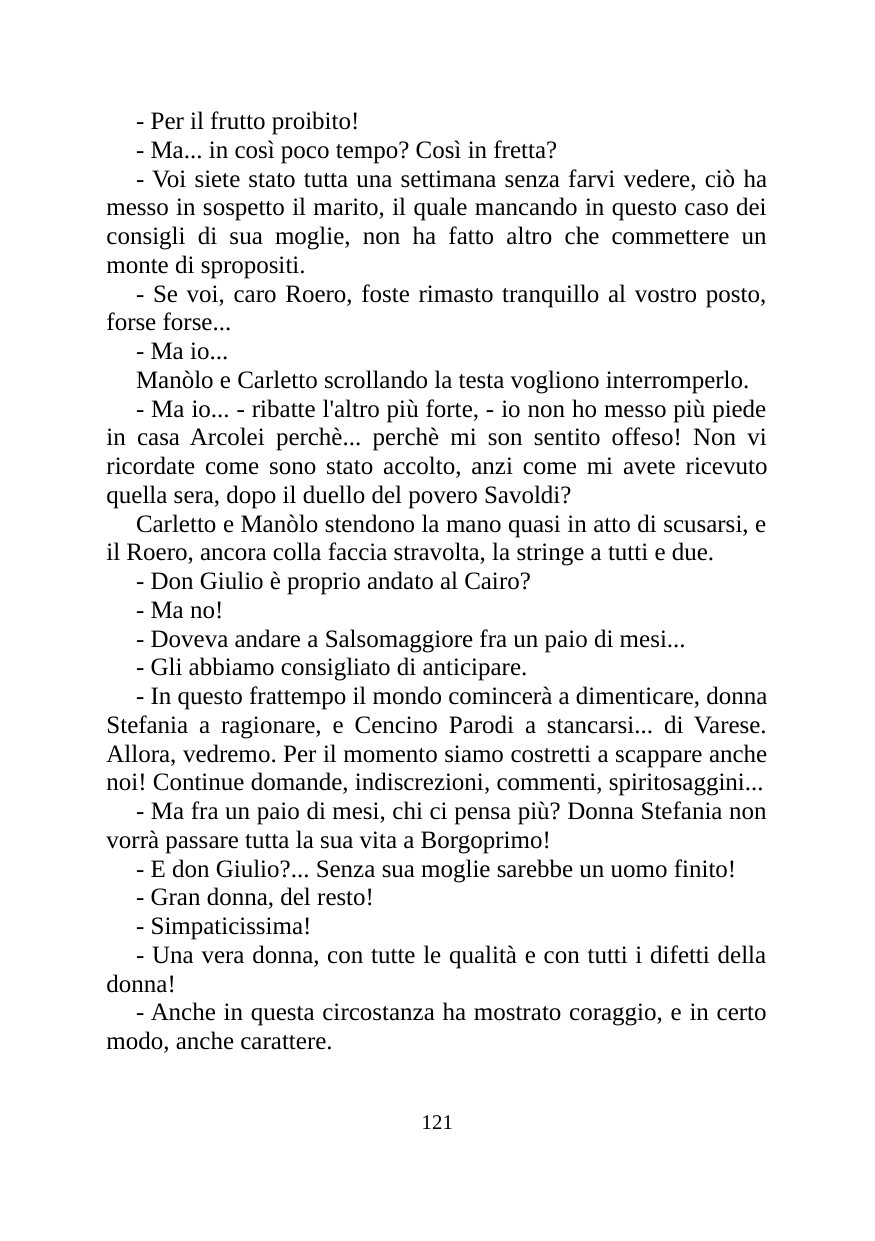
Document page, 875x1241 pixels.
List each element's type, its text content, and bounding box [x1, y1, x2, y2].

text Carletto e Manòlo stendono la mano quasi in atto di scusarsi, e il Roero, ancora colla faccia stravolta, la stringe a tutti e due. [106, 509, 768, 566]
text - In questo frattempo il mondo comincerà a dimenticare, donna Stefania a ragionare, e Cencino Parodi a stancarsi... di Varese. Allora, vedremo. Per il momento siamo costretti a scappare anche noi! Continue domande, indiscrezioni, commenti, spiritosaggini... [106, 681, 768, 796]
text - Voi siete stato tutta una settimana senza farvi vedere, ciò ha messo in sospetto il marito, il quale mancando in questo caso dei consigli di sua moglie, non ha fatto altro che commettere un monte di spropositi. [106, 164, 768, 279]
text - Ma io... - ribatte l'altro più forte, - io non ho messo più piede in casa Arcolei perchè... perchè mi son sentito offeso! Non vi ricordate come sono stato accolto, anzi come mi avete ricevuto quella sera, dopo il duello del povero Savoldi? [106, 394, 768, 509]
text - E don Giulio?... Senza sua moglie sarebbe un uomo finito! [106, 854, 768, 882]
text - Una vera donna, con tutte le qualità e con tutti i difetti della donna! [106, 940, 768, 997]
text - Gran donna, del resto! [106, 882, 768, 911]
text - Per il frutto proibito! [106, 106, 768, 135]
text - Doveva andare a Salsomaggiore fra un paio di mesi... [106, 624, 768, 652]
text - Ma... in così poco tempo? Così in fretta? [106, 135, 768, 164]
text - Gli abbiamo consigliato di anticipare. [106, 652, 768, 681]
text - Se voi, caro Roero, foste rimasto tranquillo al vostro posto, forse forse... [106, 279, 768, 336]
text - Don Giulio è proprio andato al Cairo? [106, 566, 768, 595]
text - Ma fra un paio di mesi, chi ci pensa più? Donna Stefania non vorrà passare tutta la sua vita a Borgoprimo! [106, 796, 768, 854]
text - Ma no! [106, 595, 768, 624]
text - Simpaticissima! [106, 911, 768, 940]
text Manòlo e Carletto scrollando la testa vogliono interromperlo. [106, 365, 768, 394]
text - Ma io... [106, 336, 768, 365]
text - Anche in questa circostanza ha mostrato coraggio, e in certo modo, anche carattere. [106, 997, 768, 1055]
